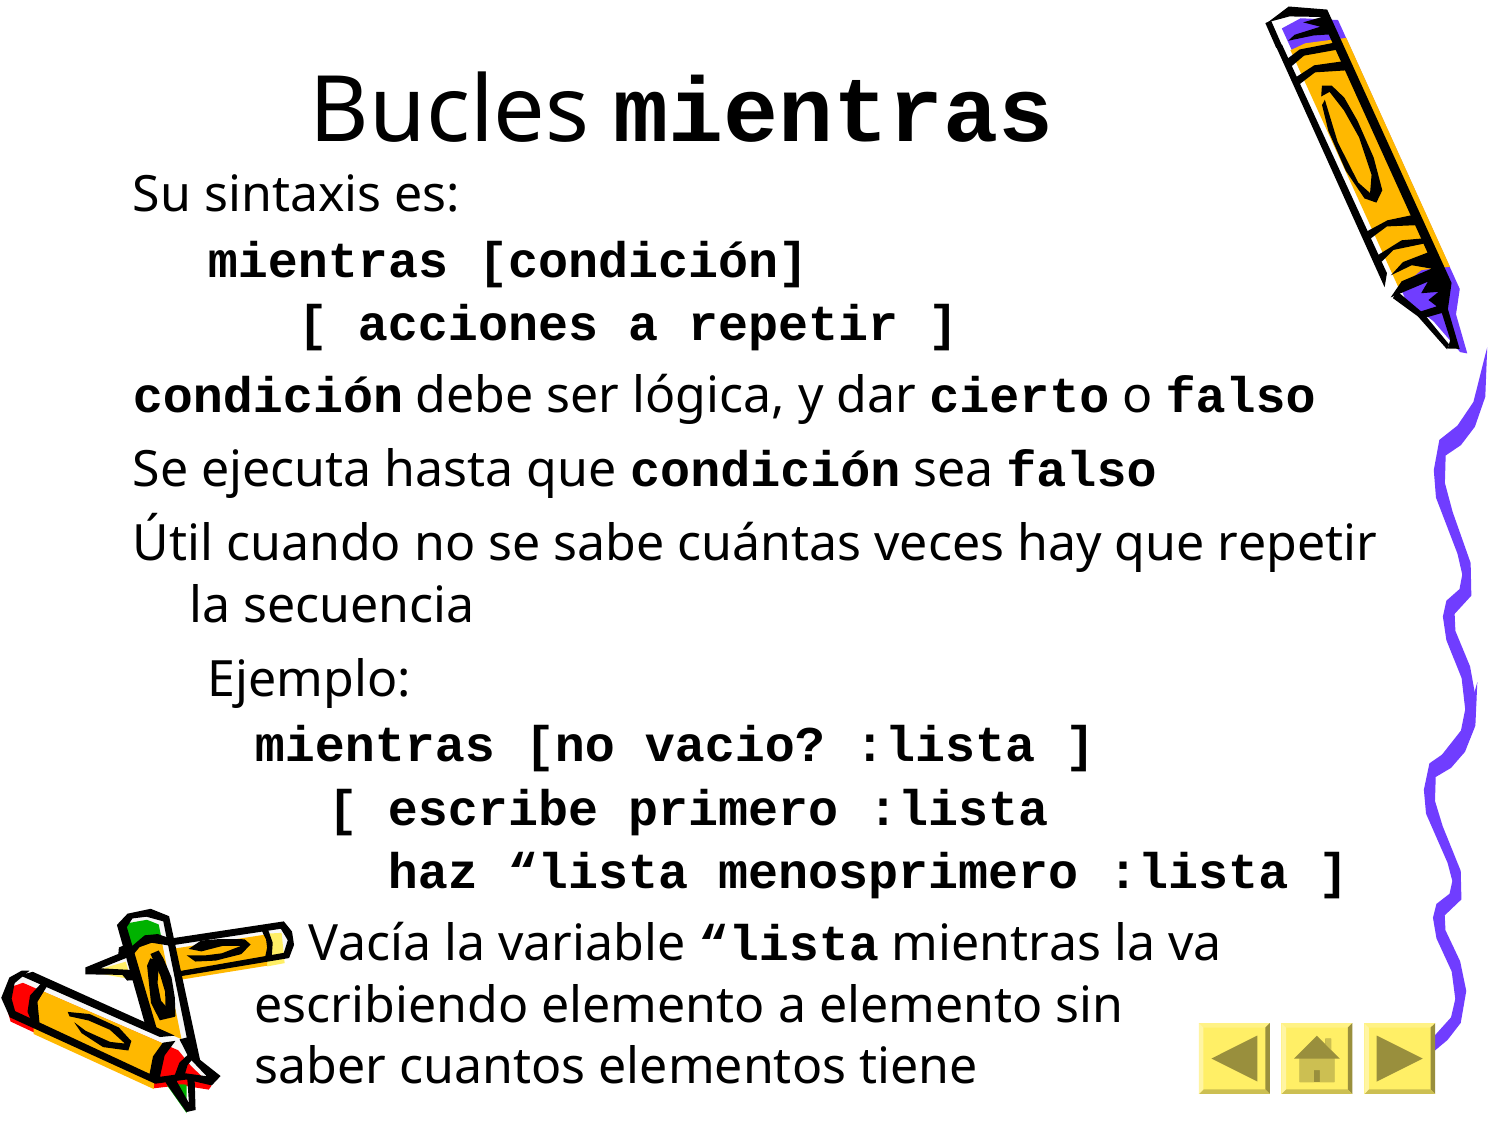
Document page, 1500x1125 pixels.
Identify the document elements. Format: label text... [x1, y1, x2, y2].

title Bucles mientras [118, 26, 1246, 155]
text_box [1366, 1023, 1436, 1094]
text_box [1283, 1023, 1353, 1094]
text_box [1200, 1023, 1270, 1094]
list Su sintaxis es: mientras [condición] [ acciones a repetir ] condición debe ser lógica, y dar cierto o falso Se ejecuta hasta que condición sea falso Útil cuando no se sabe cuántas veces hay que repetir la secuencia Ejemplo: mientras [no vacio? :lista ] [ escribe primero :lista haz “lista menosprimero :lista ] Vacía la variable “lista mientras la va escribiendo elemento a elemento sin saber cuantos elementos tiene [118, 155, 1418, 1125]
